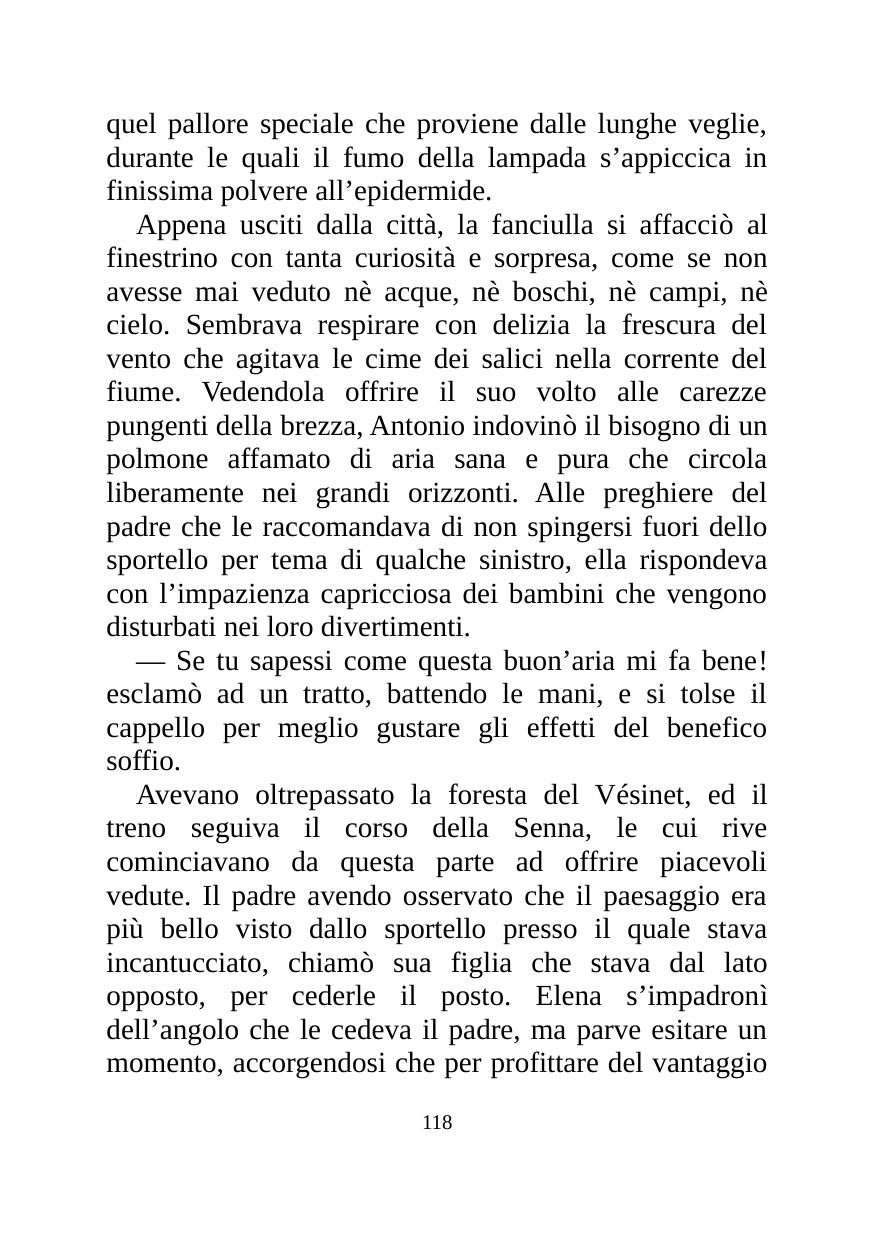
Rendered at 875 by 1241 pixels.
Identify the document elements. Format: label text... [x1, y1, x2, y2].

text quel pallore speciale che proviene dalle lunghe veglie, durante le quali il fumo della lampada s’appiccica in finissima polvere all’epidermide. [106, 106, 768, 207]
text — Se tu sapessi come questa buon’aria mi fa bene! esclamò ad un tratto, battendo le mani, e si tolse il cappello per meglio gustare gli effetti del benefico soffio. [106, 643, 768, 777]
text Avevano oltrepassato la foresta del Vésinet, ed il treno seguiva il corso della Senna, le cui rive cominciavano da questa parte ad offrire piacevoli vedute. Il padre avendo osservato che il paesaggio era più bello visto dallo sportello presso il quale stava incantucciato, chiamò sua figlia che stava dal lato opposto, per cederle il posto. Elena s’impadronì dell’angolo che le cedeva il padre, ma parve esitare un momento, accorgendosi che per profittare del vantaggio [106, 777, 768, 1079]
text Appena usciti dalla città, la fanciulla si affacciò al finestrino con tanta curiosità e sorpresa, come se non avesse mai veduto nè acque, nè boschi, nè campi, nè cielo. Sembrava respirare con delizia la frescura del vento che agitava le cime dei salici nella corrente del fiume. Vedendola offrire il suo volto alle carezze pungenti della brezza, Antonio indovinò il bisogno di un polmone affamato di aria sana e pura che circola liberamente nei grandi orizzonti. Alle preghiere del padre che le raccomandava di non spingersi fuori dello sportello per tema di qualche sinistro, ella rispondeva con l’impazienza capricciosa dei bambini che vengono disturbati nei loro divertimenti. [106, 207, 768, 643]
